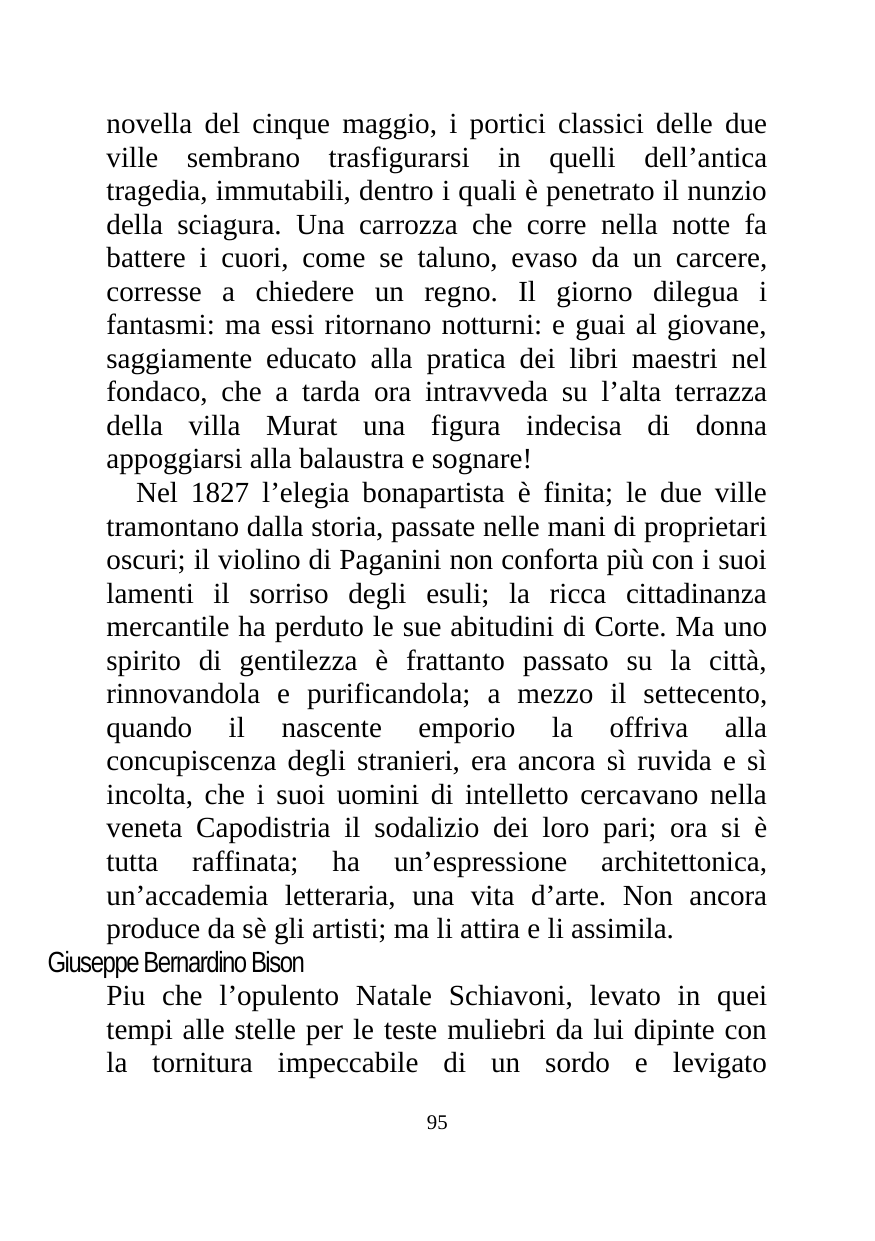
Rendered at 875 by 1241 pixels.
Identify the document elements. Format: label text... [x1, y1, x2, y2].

subtitle Giuseppe Bernardino Bison [47, 945, 768, 978]
text novella del cinque maggio, i portici classici delle due ville sembrano trasfigurarsi in quelli dell’antica tragedia, immutabili, dentro i quali è penetrato il nunzio della sciagura. Una carrozza che corre nella notte fa battere i cuori, come se taluno, evaso da un carcere, corresse a chiedere un regno. Il giorno dilegua i fantasmi: ma essi ritornano notturni: e guai al giovane, saggiamente educato alla pratica dei libri maestri nel fondaco, che a tarda ora intravveda su l’alta terrazza della villa Murat una figura indecisa di donna appoggiarsi alla balaustra e sognare! [106, 106, 768, 475]
text Nel 1827 l’elegia bonapartista è finita; le due ville tramontano dalla storia, passate nelle mani di proprietari oscuri; il violino di Paganini non conforta più con i suoi lamenti il sorriso degli esuli; la ricca cittadinanza mercantile ha perduto le sue abitudini di Corte. Ma uno spirito di gentilezza è frattanto passato su la città, rinnovandola e purificandola; a mezzo il settecento, quando il nascente emporio la offriva alla concupiscenza degli stranieri, era ancora sì ruvida e sì incolta, che i suoi uomini di intelletto cercavano nella veneta Capodistria il sodalizio dei loro pari; ora si è tutta raffinata; ha un’espressione architettonica, un’accademia letteraria, una vita d’arte. Non ancora produce da sè gli artisti; ma li attira e li assimila. [106, 475, 768, 945]
text Piu che l’opulento Natale Schiavoni, levato in quei tempi alle stelle per le teste muliebri da lui dipinte con la tornitura impeccabile di un sordo e levigato [106, 978, 768, 1079]
